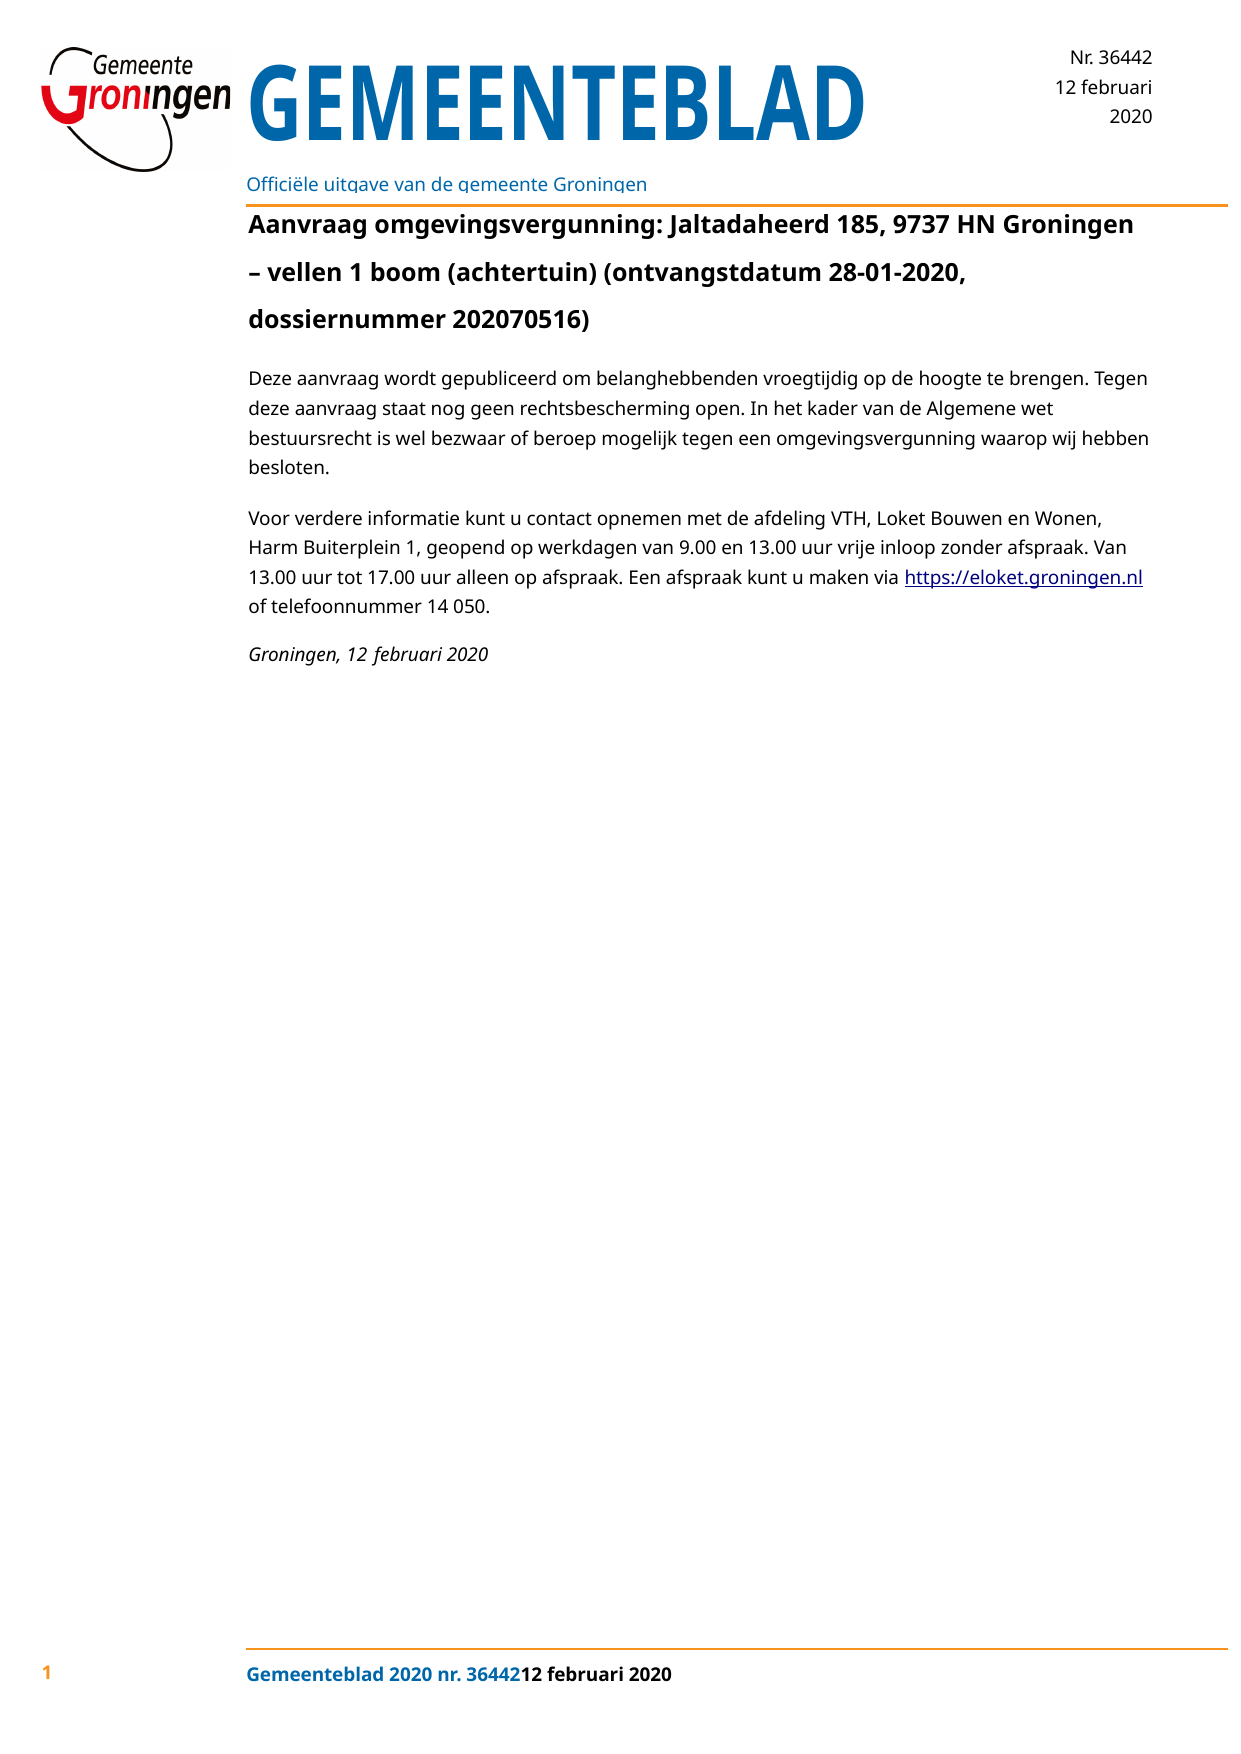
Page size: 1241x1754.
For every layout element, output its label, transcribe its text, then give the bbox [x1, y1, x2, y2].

picture [41, 47, 231, 172]
text Deze aanvraag wordt gepubliceerd om belanghebbenden vroegtijdig op de hoogte te brengen. Tegen deze aanvraag staat nog geen rechtsbescherming open. In het kader van de Algemene wet bestuursrecht is wel bezwaar of beroep mogelijk tegen een omgevingsvergunning waarop wij hebben besloten. [248, 366, 1152, 480]
text Aanvraag omgevingsvergunning: Jaltadaheerd 185, 9737 HN Groningen – vellen 1 boom (achtertuin) (ontvangstdatum 28-01-2020, dossiernummer 202070516) [248, 207, 1152, 336]
text Voor verdere informatie kunt u contact opnemen met de afdeling VTH, Loket Bouwen en Wonen, Harm Buiterplein 1, geopend op werkdagen van 9.00 en 13.00 uur vrije inloop zonder afspraak. Van 13.00 uur tot 17.00 uur alleen op afspraak. Een afspraak kunt u maken via https://eloket.groningen.nl of telefoonnummer 14 050. [248, 505, 1152, 619]
text Groningen, 12 februari 2020 [248, 641, 1152, 667]
